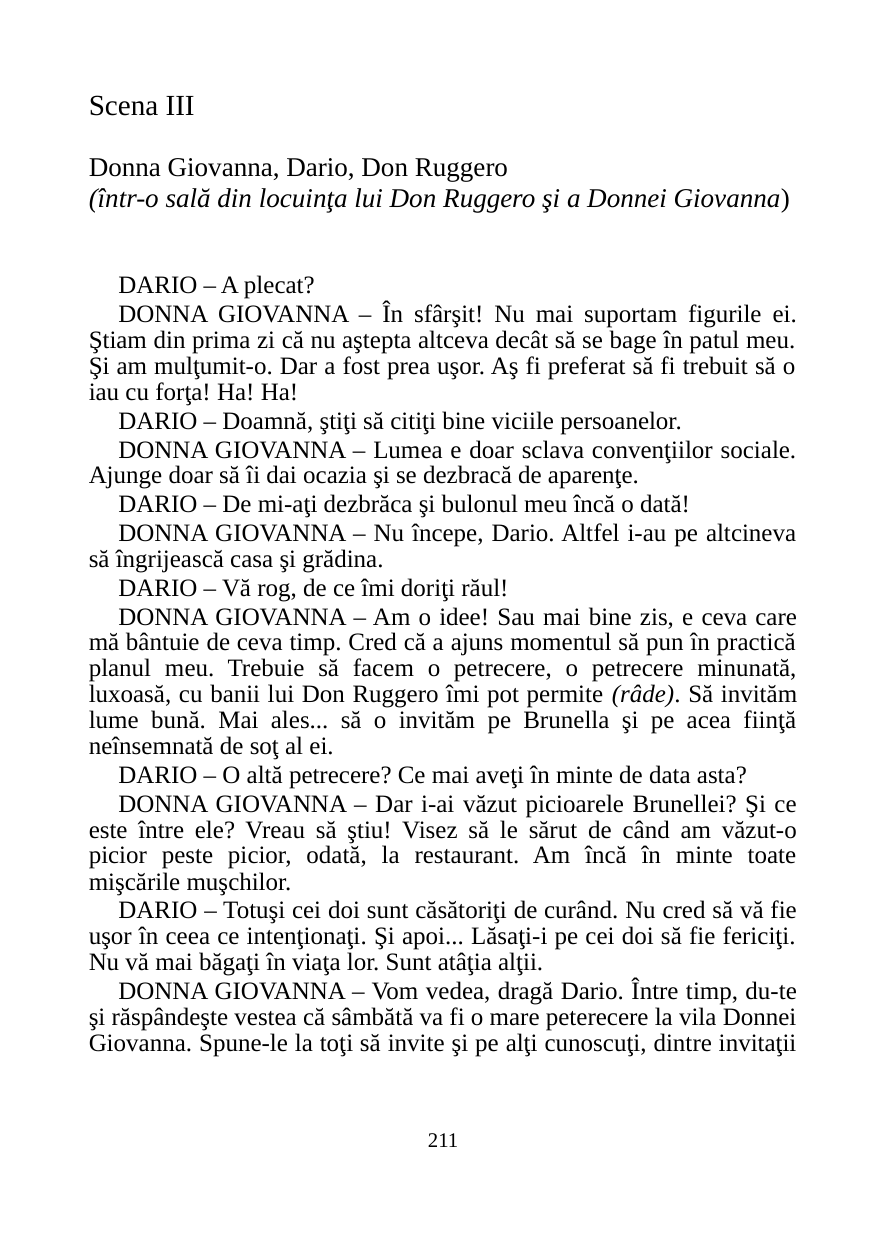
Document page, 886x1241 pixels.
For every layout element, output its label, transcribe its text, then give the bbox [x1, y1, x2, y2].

text DARIO – Vă rog, de ce îmi doriţi răul! [88, 573, 797, 602]
text Scena III [88, 88, 797, 122]
text DARIO – De mi-aţi dezbrăca şi bulonul meu încă o dată! [88, 489, 797, 518]
text DARIO – A plecat? [88, 271, 797, 299]
text Donna Giovanna, Dario, Don Ruggero [88, 151, 797, 182]
text DARIO – O altă petrecere? Ce mai aveţi în minte de data asta? [88, 760, 797, 789]
text DONNA GIOVANNA – Vom vedea, dragă Dario. Între timp, du-te şi răspândeşte vestea că sâmbătă va fi o mare peterecere la vila Donnei Giovanna. Spune-le la toţi să invite şi pe alţi cunoscuţi, dintre invitaţii [88, 976, 797, 1057]
text DONNA GIOVANNA – În sfârşit! Nu mai suportam figurile ei. Ştiam din prima zi că nu aştepta altceva decât să se bage în patul meu. Şi am mulţumit-o. Dar a fost prea uşor. Aş fi preferat să fi trebuit să o iau cu forţa! Ha! Ha! [88, 299, 797, 406]
text (într-o sală din locuinţa lui Don Ruggero şi a Donnei Giovanna) [88, 182, 797, 213]
text DONNA GIOVANNA – Lumea e doar sclava convenţiilor sociale. Ajunge doar să îi dai ocazia şi se dezbracă de aparenţe. [88, 435, 797, 489]
text DONNA GIOVANNA – Dar i-ai văzut picioarele Brunellei? Şi ce este între ele? Vreau să ştiu! Visez să le sărut de când am văzut-o picior peste picior, odată, la restaurant. Am încă în minte toate mişcările muşchilor. [88, 789, 797, 895]
text DONNA GIOVANNA – Nu începe, Dario. Altfel i-au pe altcineva să îngrijească casa şi grădina. [88, 518, 797, 573]
text DARIO – Doamnă, ştiţi să citiţi bine viciile persoanelor. [88, 406, 797, 435]
text DONNA GIOVANNA – Am o idee! Sau mai bine zis, e ceva care mă bântuie de ceva timp. Cred că a ajuns momentul să pun în practică planul meu. Trebuie să facem o petrecere, o petrecere minunată, luxoasă, cu banii lui Don Ruggero îmi pot permite (râde). Să invităm lume bună. Mai ales... să o invităm pe Brunella şi pe acea fiinţă neînsemnată de soţ al ei. [88, 602, 797, 760]
text DARIO – Totuşi cei doi sunt căsătoriţi de curând. Nu cred să vă fie uşor în ceea ce intenţionaţi. Şi apoi... Lăsaţi-i pe cei doi să fie fericiţi. Nu vă mai băgaţi în viaţa lor. Sunt atâţia alţii. [88, 895, 797, 976]
